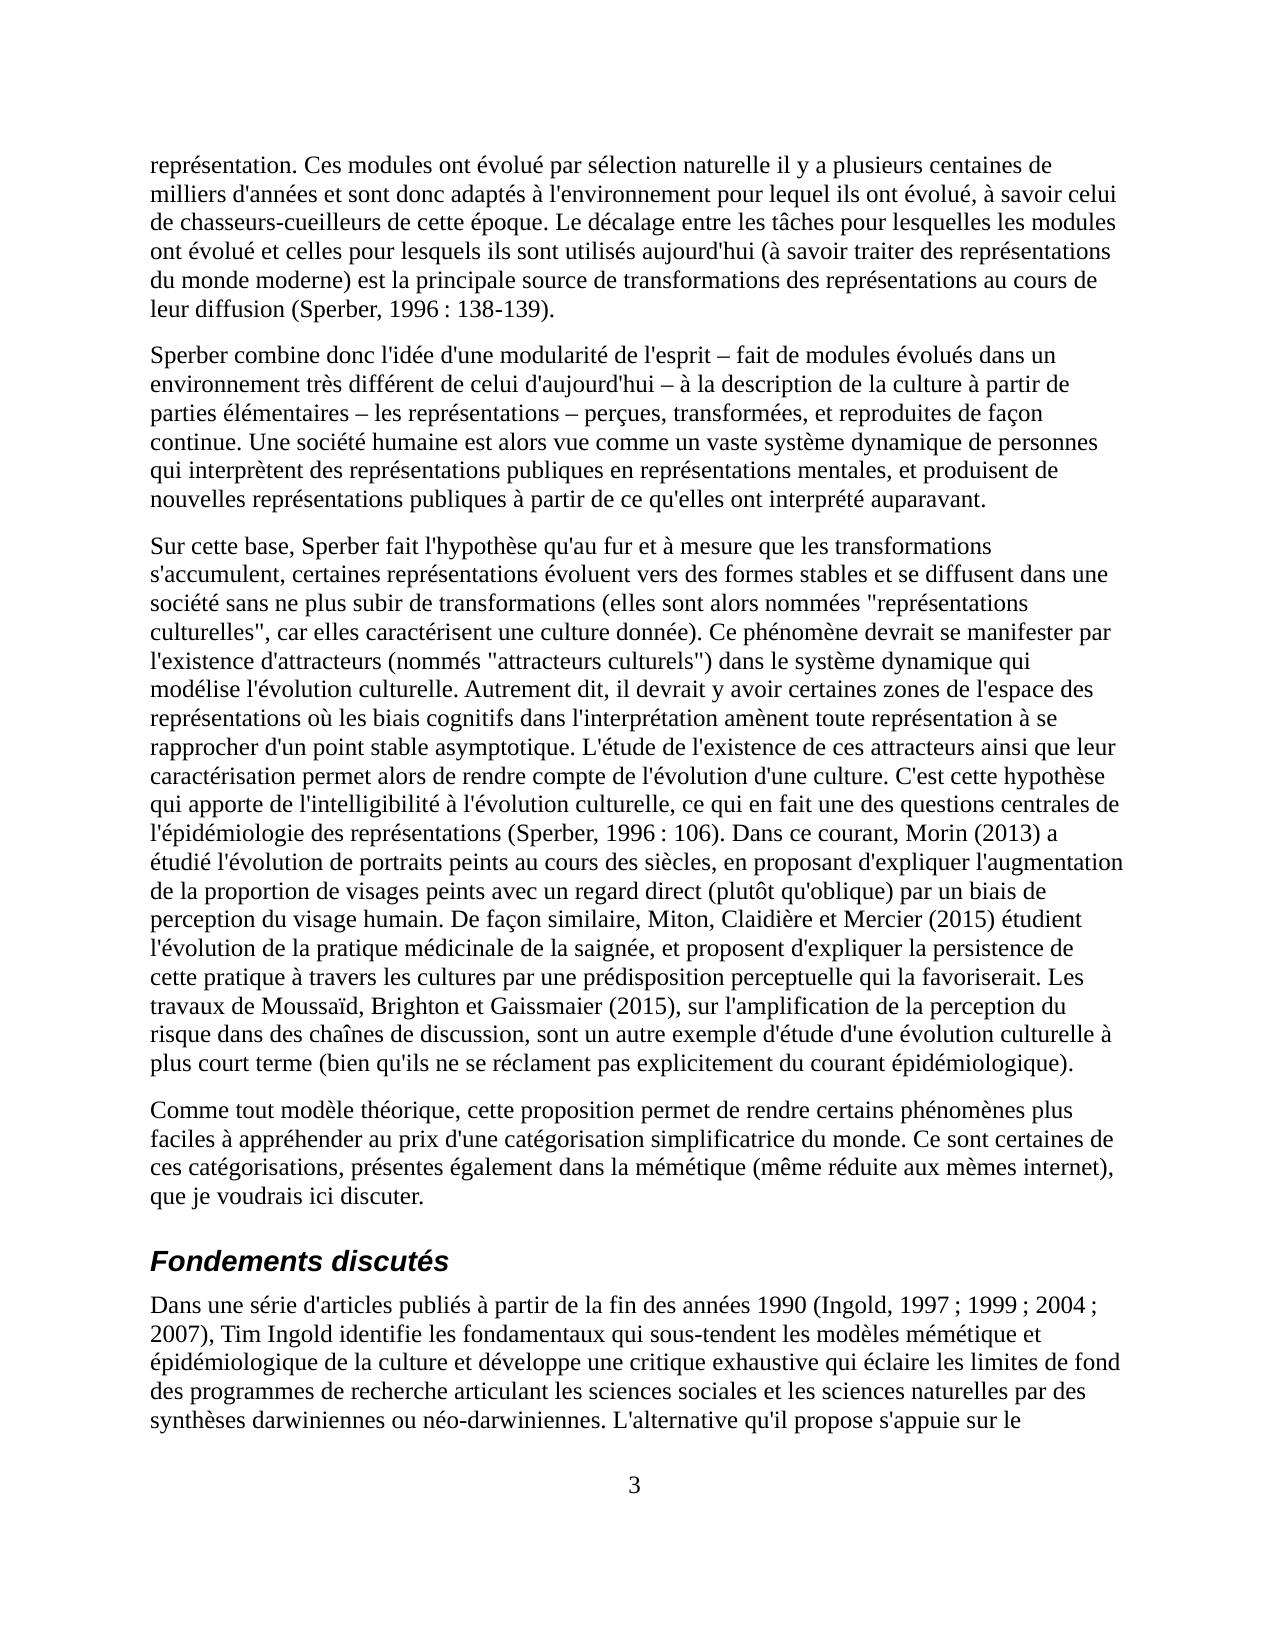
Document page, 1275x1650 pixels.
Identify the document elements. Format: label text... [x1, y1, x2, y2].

text Comme tout modèle théorique, cette proposition permet de rendre certains phénomènes plus faciles à appréhender au prix d'une catégorisation simplificatrice du monde. Ce sont certaines de ces catégorisations, présentes également dans la mémétique (même réduite aux mèmes internet), que je voudrais ici discuter. [150, 1095, 1125, 1210]
text Sur cette base, Sperber fait l'hypothèse qu'au fur et à mesure que les transformations s'accumulent, certaines représentations évoluent vers des formes stables et se diffusent dans une société sans ne plus subir de transformations (elles sont alors nommées "représentations culturelles", car elles caractérisent une culture donnée). Ce phénomène devrait se manifester par l'existence d'attracteurs (nommés "attracteurs culturels") dans le système dynamique qui modélise l'évolution culturelle. Autrement dit, il devrait y avoir certaines zones de l'espace des représentations où les biais cognitifs dans l'interprétation amènent toute représentation à se rapprocher d'un point stable asymptotique. L'étude de l'existence de ces attracteurs ainsi que leur caractérisation permet alors de rendre compte de l'évolution d'une culture. C'est cette hypothèse qui apporte de l'intelligibilité à l'évolution culturelle, ce qui en fait une des questions centrales de l'épidémiologie des représentations (Sperber, 1996 : 106). Dans ce courant, Morin (2013) a étudié l'évolution de portraits peints au cours des siècles, en proposant d'expliquer l'augmentation de la proportion de visages peints avec un regard direct (plutôt qu'oblique) par un biais de perception du visage humain. De façon similaire, Miton, Claidière et Mercier (2015) étudient l'évolution de la pratique médicinale de la saignée, et proposent d'expliquer la persistence de cette pratique à travers les cultures par une prédisposition perceptuelle qui la favoriserait. Les travaux de Moussaïd, Brighton et Gaissmaier (2015), sur l'amplification de la perception du risque dans des chaînes de discussion, sont un autre exemple d'étude d'une évolution culturelle à plus court terme (bien qu'ils ne se réclament pas explicitement du courant épidémiologique). [150, 531, 1125, 1077]
subtitle Fondements discutés [150, 1244, 1125, 1277]
text Dans une série d'articles publiés à partir de la fin des années 1990 (Ingold, 1997 ; 1999 ; 2004 ; 2007), Tim Ingold identifie les fondamentaux qui sous-tendent les modèles mémétique et épidémiologique de la culture et développe une critique exhaustive qui éclaire les limites de fond des programmes de recherche articulant les sciences sociales et les sciences naturelles par des synthèses darwiniennes ou néo-darwiniennes. L'alternative qu'il propose s'appuie sur le [150, 1290, 1125, 1434]
text Sperber combine donc l'idée d'une modularité de l'esprit – fait de modules évolués dans un environnement très différent de celui d'aujourd'hui – à la description de la culture à partir de parties élémentaires – les représentations – perçues, transformées, et reproduites de façon continue. Une société humaine est alors vue comme un vaste système dynamique de personnes qui interprètent des représentations publiques en représentations mentales, et produisent de nouvelles représentations publiques à partir de ce qu'elles ont interprété auparavant. [150, 340, 1125, 513]
text représentation. Ces modules ont évolué par sélection naturelle il y a plusieurs centaines de milliers d'années et sont donc adaptés à l'environnement pour lequel ils ont évolué, à savoir celui de chasseurs-cueilleurs de cette époque. Le décalage entre les tâches pour lesquelles les modules ont évolué et celles pour lesquels ils sont utilisés aujourd'hui (à savoir traiter des représentations du monde moderne) est la principale source de transformations des représentations au cours de leur diffusion (Sperber, 1996 : 138‑139). [150, 150, 1125, 322]
